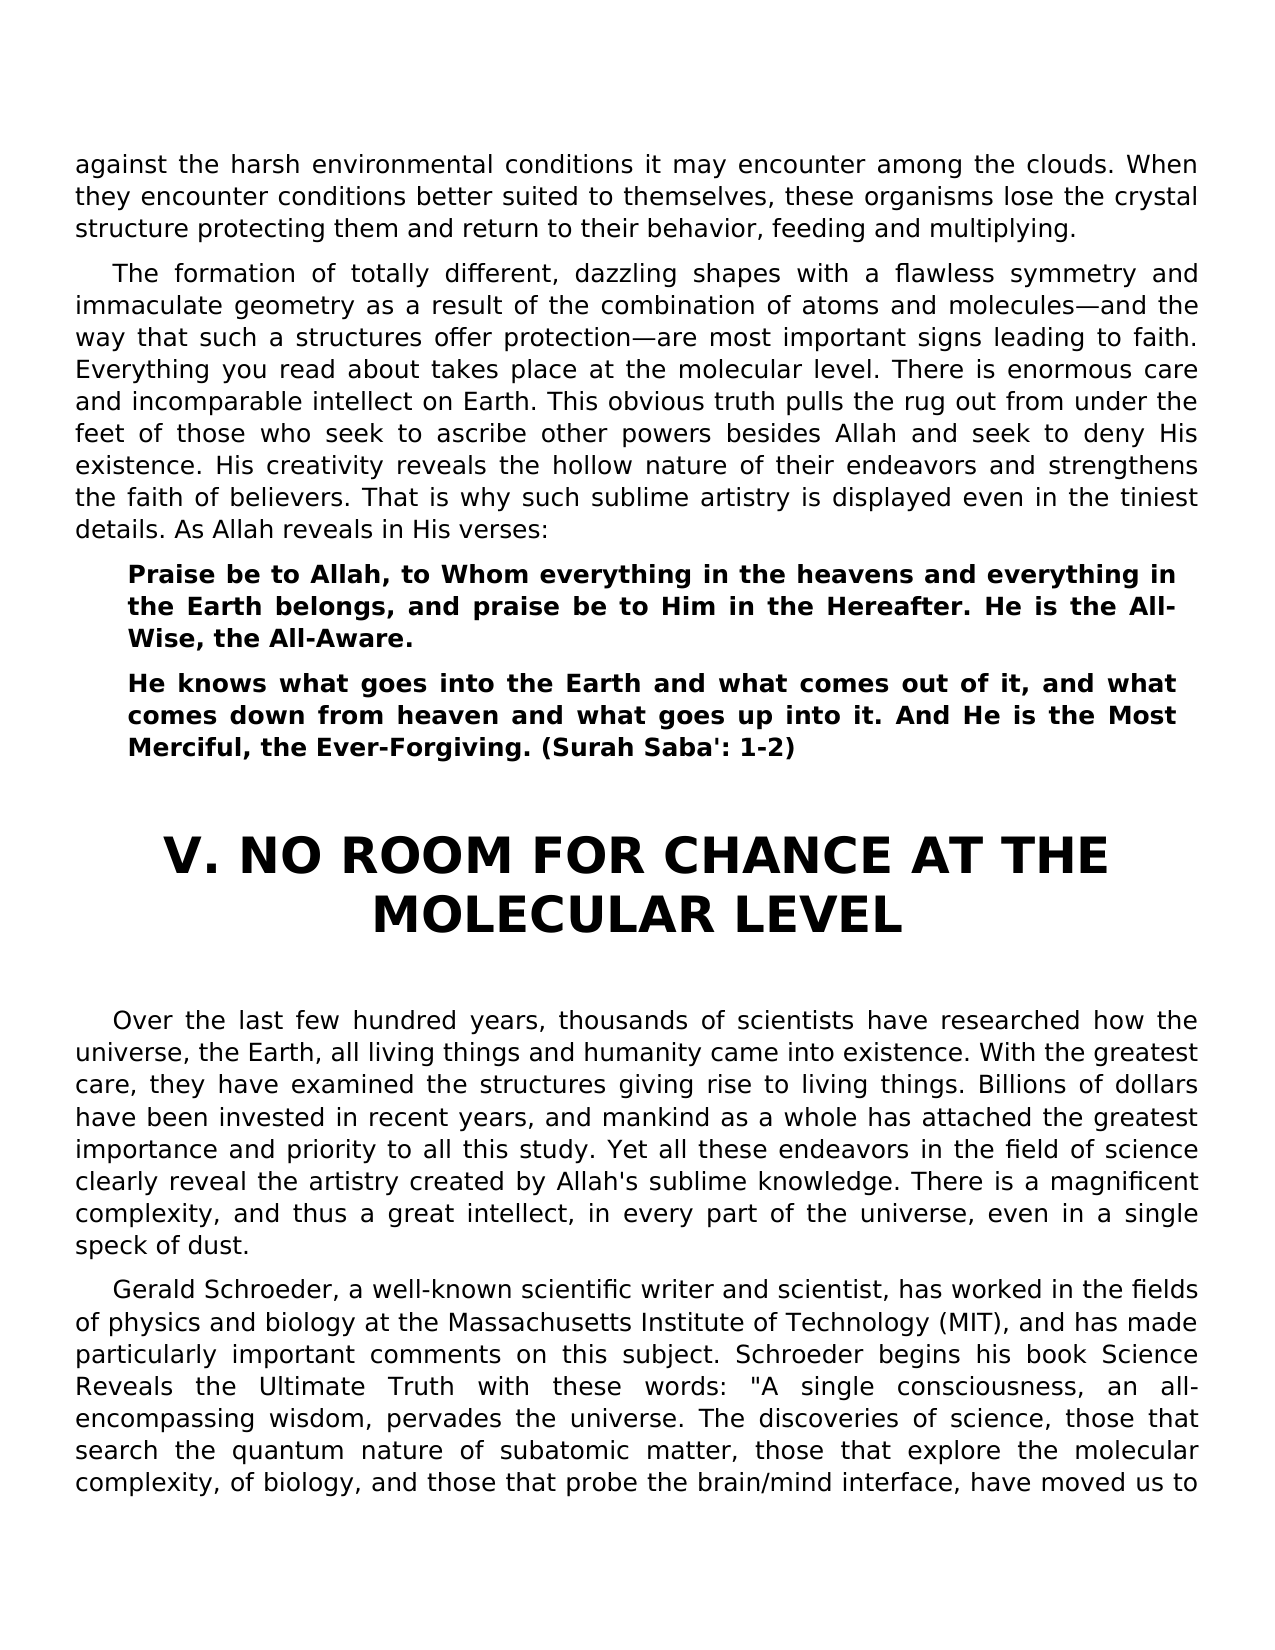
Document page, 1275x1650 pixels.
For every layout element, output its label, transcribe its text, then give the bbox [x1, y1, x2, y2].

text Gerald Schroeder, a well-known scientific writer and scientist, has worked in the fields of physics and biology at the Massachusetts Institute of Technology (MIT), and has made particularly important comments on this subject. Schroeder begins his book Science Reveals the Ultimate Truth with these words: "A single consciousness, an all-encompassing wisdom, pervades the universe. The discoveries of science, those that search the quantum nature of subatomic matter, those that explore the molecular complexity, of biology, and those that probe the brain/mind interface, have moved us to [75, 1276, 1200, 1497]
text Over the last few hundred years, thousands of scientists have researched how the universe, the Earth, all living things and humanity came into existence. With the greatest care, they have examined the structures giving rise to living things. Billions of dollars have been invested in recent years, and mankind as a whole has attached the greatest importance and priority to all this study. Yet all these endeavors in the field of science clearly reveal the artistry created by Allah's sublime knowledge. There is a magnificent complexity, and thus a great intellect, in every part of the universe, even in a single speck of dust. [75, 1006, 1200, 1260]
text He knows what goes into the Earth and what comes out of it, and what comes down from heaven and what goes up into it. And He is the Most Merciful, the Ever-Forgiving. (Surah Saba': 1-2) [127, 669, 1177, 762]
text against the harsh environmental conditions it may encounter among the clouds. When they encounter conditions better suited to themselves, these organisms lose the crystal structure protecting them and return to their behavior, feeding and multiplying. [75, 150, 1200, 243]
text The formation of totally different, dazzling shapes with a flawless symmetry and immaculate geometry as a result of the combination of atoms and molecules—and the way that such a structures offer protection—are most important signs leading to faith. Everything you read about takes place at the molecular level. There is enormous care and incomparable intellect on Earth. This obvious truth pulls the rug out from under the feet of those who seek to ascribe other powers besides Allah and seek to deny His existence. His creativity reveals the hollow nature of their endeavors and strengthens the faith of believers. That is why such sublime artistry is displayed even in the tiniest details. As Allah reveals in His verses: [75, 259, 1200, 544]
subtitle V. NO ROOM FOR CHANCE AT THE MOLECULAR LEVEL [75, 827, 1200, 944]
text Praise be to Allah, to Whom everything in the heavens and everything in the Earth belongs, and praise be to Him in the Hereafter. He is the All-Wise, the All-Aware. [127, 560, 1177, 653]
